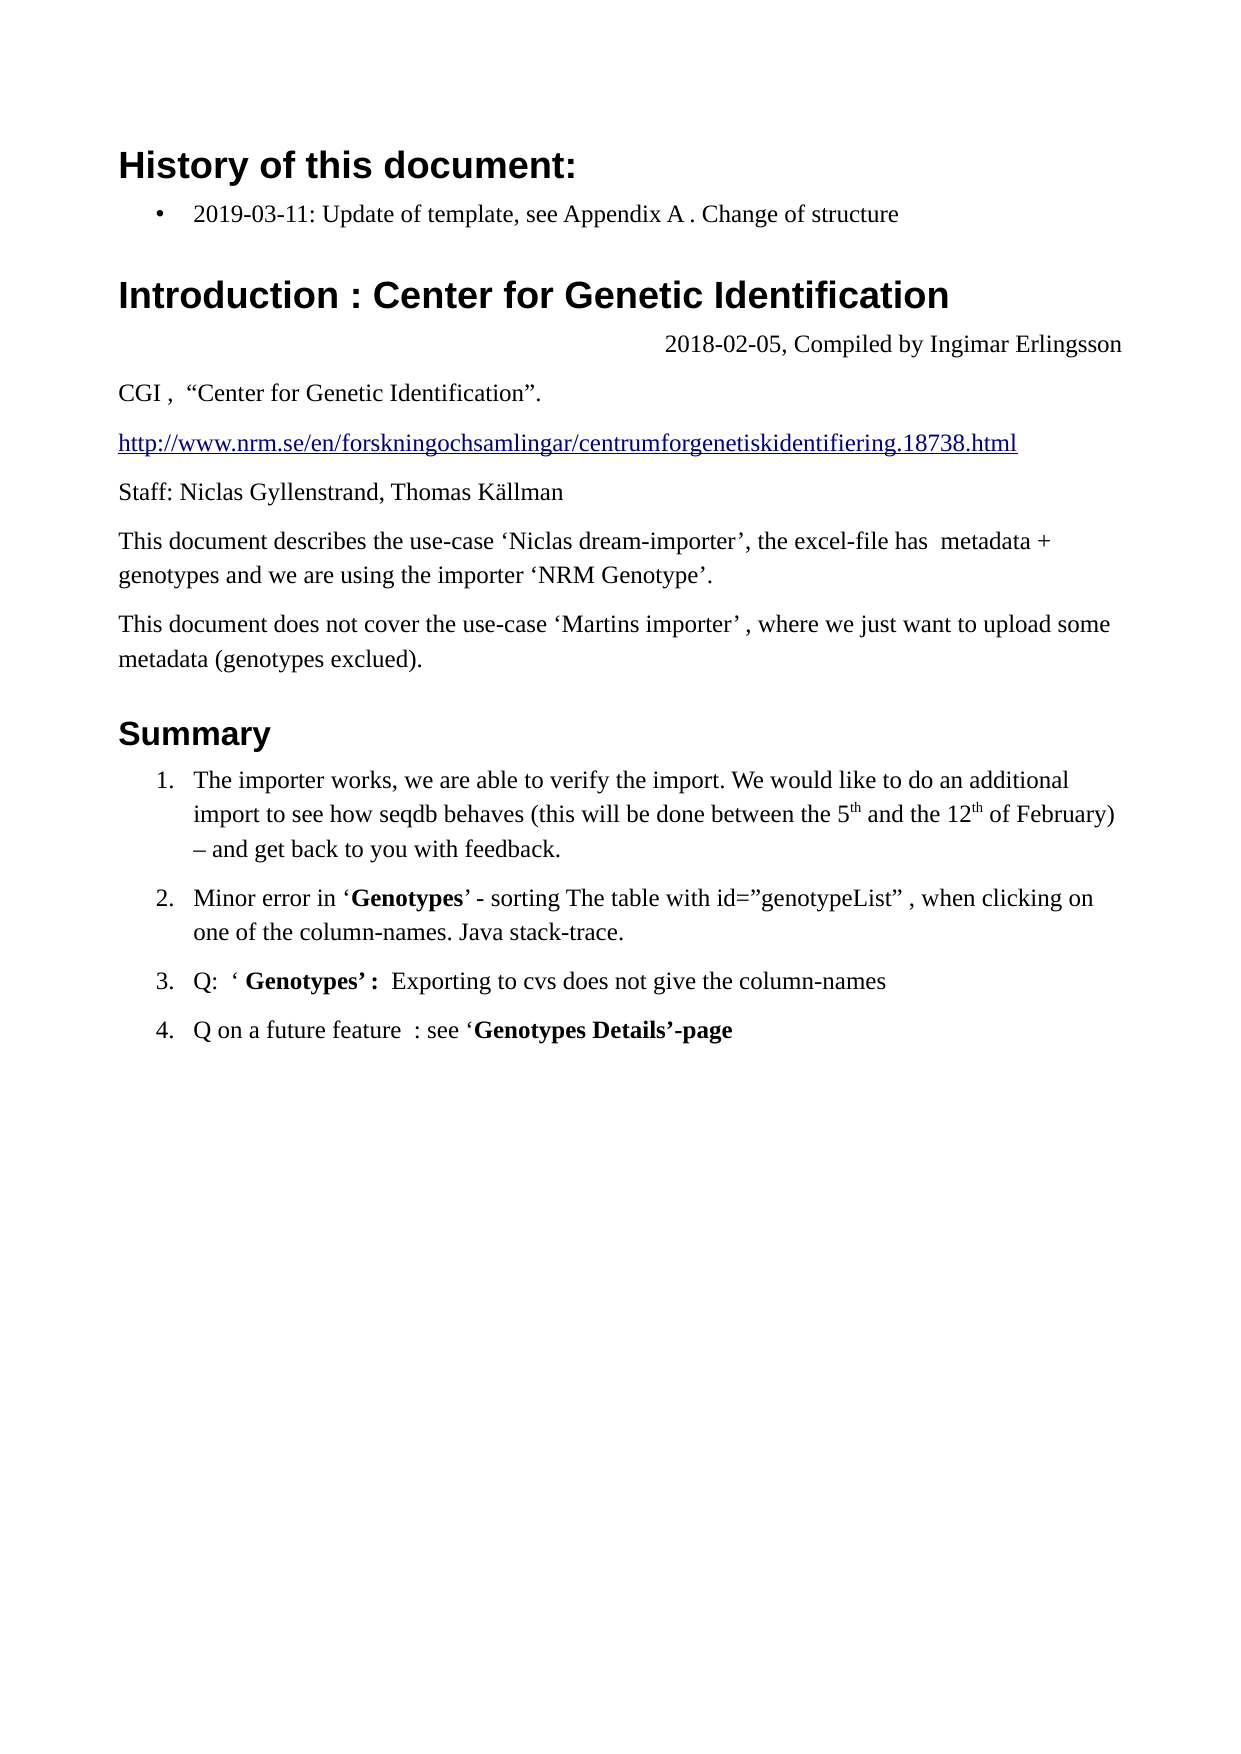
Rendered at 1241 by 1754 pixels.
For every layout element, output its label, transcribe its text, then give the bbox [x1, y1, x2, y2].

subtitle Introduction : Center for Genetic Identification [118, 273, 1122, 317]
list Q: ‘ Genotypes’ : Exporting to cvs does not give the column-names [156, 966, 1122, 995]
text This document describes the use-case ‘Niclas dream-importer’, the excel-file has metadata + genotypes and we are using the importer ‘NRM Genotype’. [118, 526, 1122, 589]
list Minor error in ‘Genotypes’ - sorting The table with id=”genotypeList” , when clicking on one of the column-names. Java stack-trace. [156, 883, 1122, 946]
text 2018-02-05, Compiled by Ingimar Erlingsson [118, 329, 1122, 358]
list Q on a future feature : see ‘Genotypes Details’-page [156, 1015, 1122, 1044]
list The importer works, we are able to verify the import. We would like to do an additional import to see how seqdb behaves (this will be done between the 5th and the 12th of February) – and get back to you with feedback. [156, 765, 1122, 862]
text http://www.nrm.se/en/forskningochsamlingar/centrumforgenetiskidentifiering.18738.html [118, 428, 1122, 456]
text CGI , “Center for Genetic Identification”. [118, 378, 1122, 407]
text This document does not cover the use-case ‘Martins importer’ , where we just want to upload some metadata (genotypes exclued). [118, 609, 1122, 672]
text Staff: Niclas Gyllenstrand, Thomas Källman [118, 477, 1122, 505]
list 2019-03-11: Update of template, see Appendix A . Change of structure [156, 199, 1122, 228]
subtitle History of this document: [118, 143, 1122, 187]
subtitle Summary [118, 714, 1122, 752]
